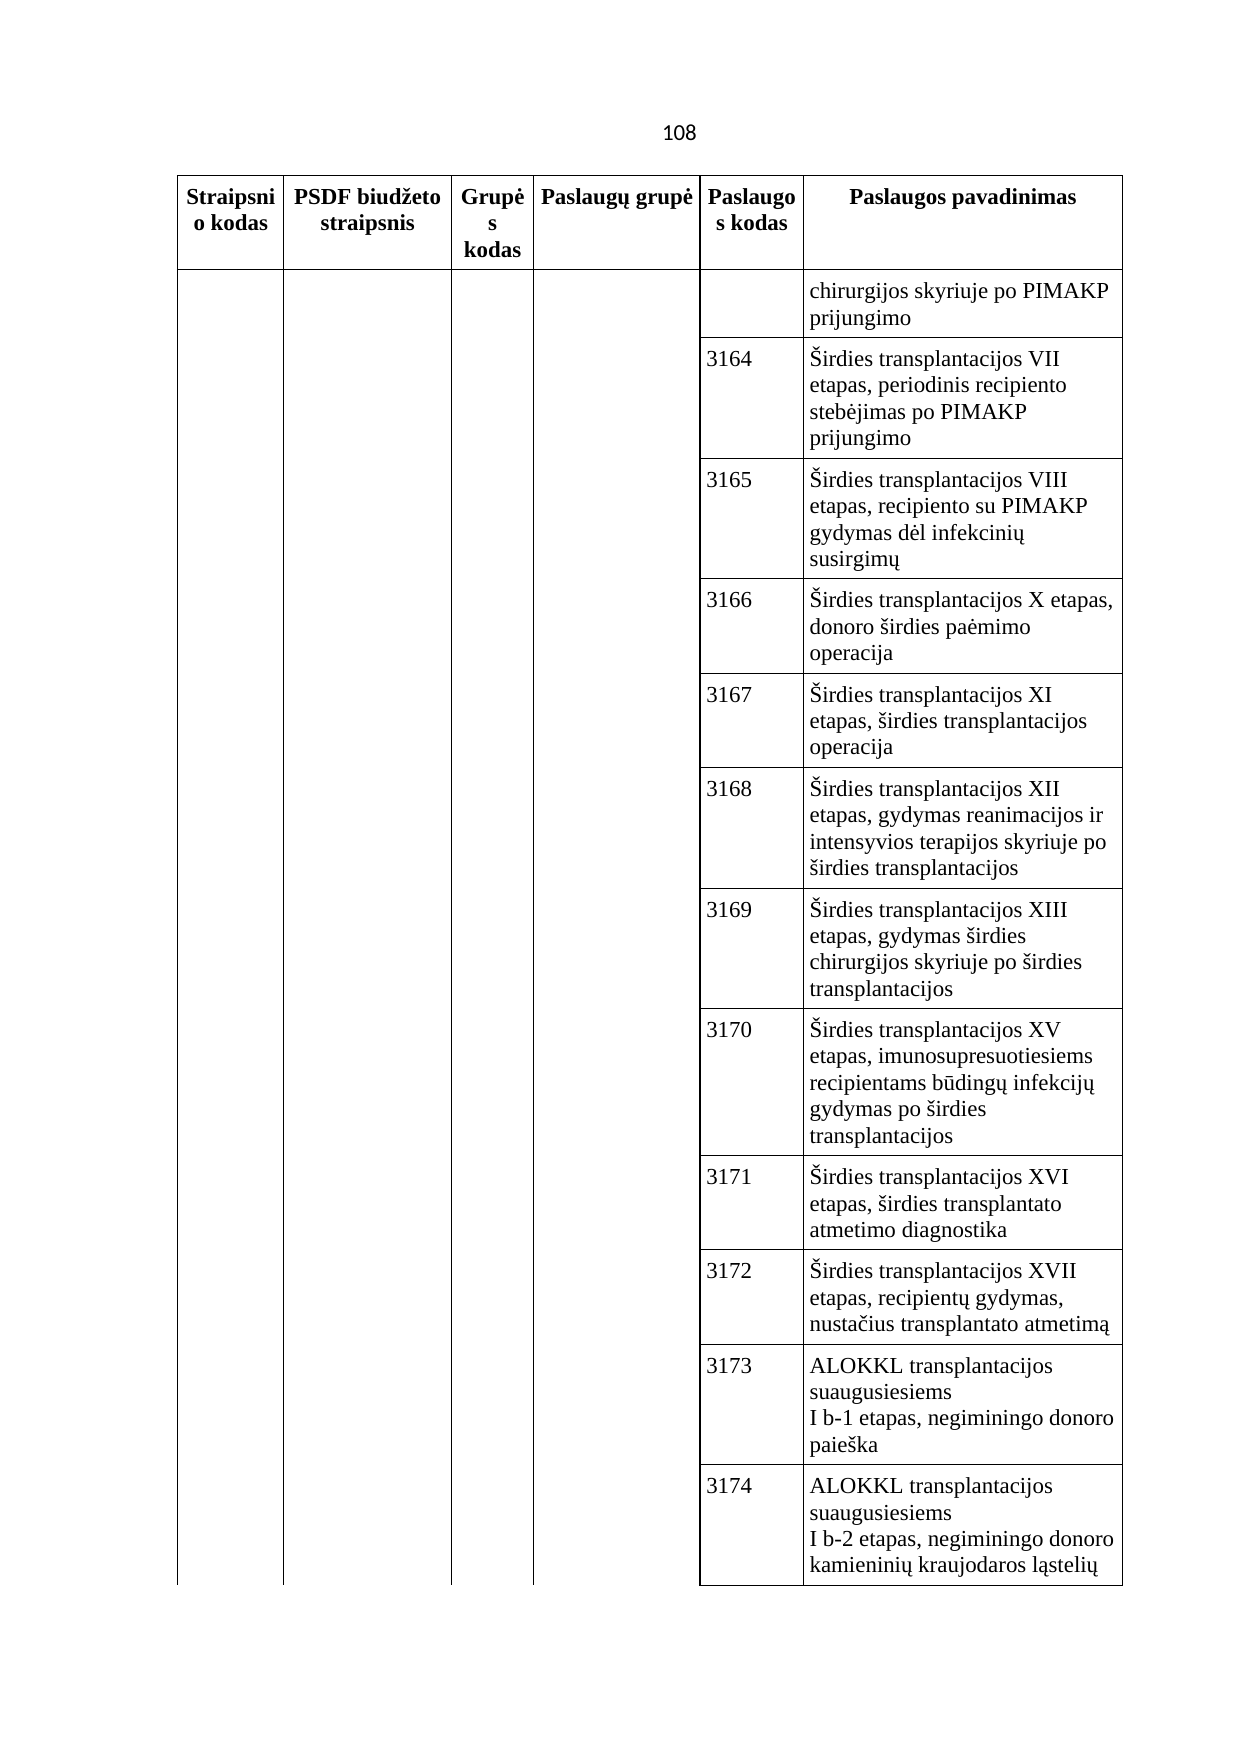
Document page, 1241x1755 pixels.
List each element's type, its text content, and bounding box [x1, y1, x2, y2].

table_header Paslaugų grupė [534, 176, 699, 269]
table_cell [178, 270, 283, 337]
table_header Grupės kodas [452, 176, 533, 269]
table_cell [284, 578, 451, 673]
table_cell 3168 [701, 768, 803, 887]
table_cell Širdies transplantacijos XII etapas, gydymas reanimacijos ir intensyvios terapijos skyriuje po širdies transplantacijos [804, 768, 1122, 887]
table_cell [284, 1155, 451, 1249]
table_cell [178, 1464, 283, 1585]
table_cell [284, 1464, 451, 1585]
table_cell ALOKKL transplantacijos suaugusiesiems I b-1 etapas, negiminingo donoro paieška [804, 1345, 1122, 1464]
table_cell [178, 578, 283, 673]
table_cell [452, 1464, 533, 1585]
table_header Paslaugos pavadinimas [804, 176, 1122, 269]
table_header Straipsnio kodas [178, 176, 283, 269]
table_cell [284, 270, 451, 337]
table_cell [452, 888, 533, 1008]
table_cell [178, 1155, 283, 1249]
table_cell [534, 673, 699, 767]
table_cell [178, 337, 283, 458]
table_cell Širdies transplantacijos XVII etapas, recipientų gydymas, nustačius transplantato atmetimą [804, 1250, 1122, 1344]
table_cell 3173 [701, 1345, 803, 1464]
table_cell [284, 337, 451, 458]
table_cell [534, 1464, 699, 1585]
table_cell [534, 1008, 699, 1155]
table_cell [284, 1008, 451, 1155]
table_cell 3170 [701, 1009, 803, 1155]
table_cell [452, 578, 533, 673]
table_cell [452, 767, 533, 887]
table_cell [452, 337, 533, 458]
table_cell [178, 1008, 283, 1155]
table_cell Širdies transplantacijos XIII etapas, gydymas širdies chirurgijos skyriuje po širdies transplantacijos [804, 889, 1122, 1008]
table_cell [284, 1344, 451, 1464]
table_cell 3169 [701, 889, 803, 1008]
table_cell Širdies transplantacijos XV etapas, imunosupresuotiesiems recipientams būdingų infekcijų gydymas po širdies transplantacijos [804, 1009, 1122, 1155]
table_cell [534, 1155, 699, 1249]
table_header PSDF biudžeto straipsnis [284, 176, 451, 269]
table_cell [534, 1344, 699, 1464]
table_cell [452, 1249, 533, 1344]
table_cell 3171 [701, 1156, 803, 1249]
table_cell [534, 767, 699, 887]
table_cell [284, 673, 451, 767]
table_cell 3172 [701, 1250, 803, 1344]
table_cell [452, 458, 533, 578]
table_cell 3166 [701, 579, 803, 673]
table_cell 3174 [701, 1465, 803, 1585]
table_cell [452, 673, 533, 767]
table_cell [178, 673, 283, 767]
table_cell [284, 1249, 451, 1344]
table_cell [534, 578, 699, 673]
table_cell [452, 1008, 533, 1155]
table_cell [534, 1249, 699, 1344]
table_cell Širdies transplantacijos XI etapas, širdies transplantacijos operacija [804, 674, 1122, 767]
table_cell [178, 458, 283, 578]
table_cell [452, 1344, 533, 1464]
table_cell [452, 1155, 533, 1249]
table_cell Širdies transplantacijos VII etapas, periodinis recipiento stebėjimas po PIMAKP prijungimo [804, 338, 1122, 458]
table_cell [178, 1344, 283, 1464]
table_cell chirurgijos skyriuje po PIMAKP prijungimo [804, 270, 1122, 337]
table_cell 3165 [701, 459, 803, 578]
table_cell [284, 888, 451, 1008]
table_cell [284, 767, 451, 887]
table_cell Širdies transplantacijos XVI etapas, širdies transplantato atmetimo diagnostika [804, 1156, 1122, 1249]
table_cell [284, 458, 451, 578]
table_cell [534, 337, 699, 458]
table_cell [701, 270, 803, 337]
table_header Paslaugos kodas [701, 176, 803, 269]
table_cell [178, 767, 283, 887]
table_cell Širdies transplantacijos VIII etapas, recipiento su PIMAKP gydymas dėl infekcinių susirgimų [804, 459, 1122, 578]
table_cell 3167 [701, 674, 803, 767]
table_cell [534, 888, 699, 1008]
table_cell [534, 458, 699, 578]
table_cell [178, 888, 283, 1008]
table_cell [534, 270, 699, 337]
table_cell 3164 [701, 338, 803, 458]
table_cell Širdies transplantacijos X etapas, donoro širdies paėmimo operacija [804, 579, 1122, 673]
table_cell [452, 270, 533, 337]
table_cell ALOKKL transplantacijos suaugusiesiems I b-2 etapas, negiminingo donoro kamieninių kraujodaros ląstelių [804, 1465, 1122, 1585]
table_cell [178, 1249, 283, 1344]
